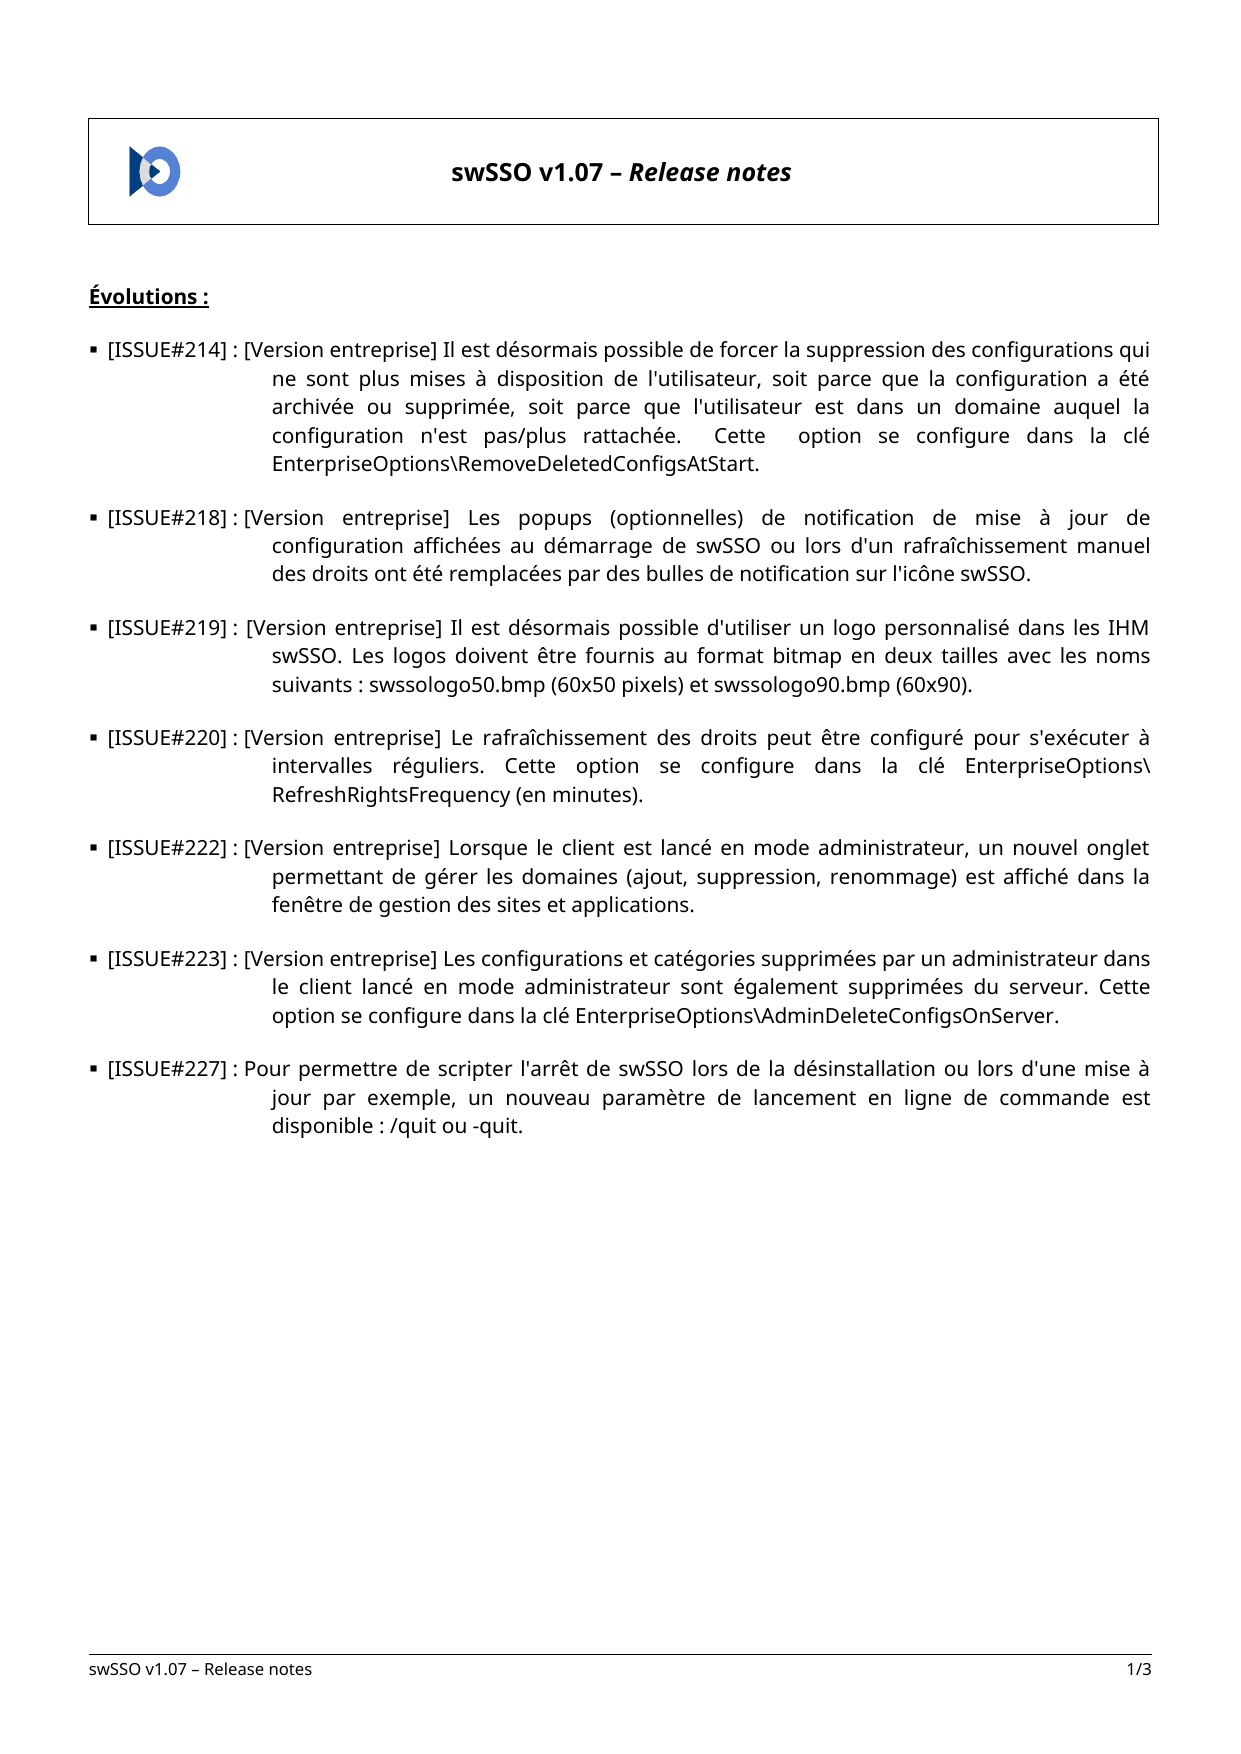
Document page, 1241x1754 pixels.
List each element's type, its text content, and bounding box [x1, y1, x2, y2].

table_header swSSO v1.07 – Release notes [220, 119, 1026, 224]
text Évolutions : [89, 282, 1152, 310]
list [ISSUE#218] : [Version entreprise] Les popups (optionnelles) de notification de mise à jour de configuration affichées au démarrage de swSSO ou lors d'un rafraîchissement manuel des droits ont été remplacées par des bulles de notification sur l'icône swSSO. [89, 503, 1152, 588]
list [ISSUE#214] : [Version entreprise] Il est désormais possible de forcer la suppression des configurations qui ne sont plus mises à disposition de l'utilisateur, soit parce que la configuration a été archivée ou supprimée, soit parce que l'utilisateur est dans un domaine auquel la configuration n'est pas/plus rattachée. Cette option se configure dans la clé EnterpriseOptions\RemoveDeletedConfigsAtStart. [89, 335, 1152, 478]
list [ISSUE#220] : [Version entreprise] Le rafraîchissement des droits peut être configuré pour s'exécuter à intervalles réguliers. Cette option se configure dans la clé EnterpriseOptions\RefreshRightsFrequency (en minutes). [89, 723, 1152, 808]
table_header [1026, 119, 1158, 224]
picture [124, 140, 185, 203]
list [ISSUE#223] : [Version entreprise] Les configurations et catégories supprimées par un administrateur dans le client lancé en mode administrateur sont également supprimées du serveur. Cette option se configure dans la clé EnterpriseOptions\AdminDeleteConfigsOnServer. [89, 944, 1152, 1029]
table_header [89, 119, 220, 224]
list [ISSUE#222] : [Version entreprise] Lorsque le client est lancé en mode administrateur, un nouvel onglet permettant de gérer les domaines (ajout, suppression, renommage) est affiché dans la fenêtre de gestion des sites et applications. [89, 833, 1152, 919]
list [ISSUE#227] : Pour permettre de scripter l'arrêt de swSSO lors de la désinstallation ou lors d'une mise à jour par exemple, un nouveau paramètre de lancement en ligne de commande est disponible : /quit ou -quit. [89, 1054, 1152, 1139]
list [ISSUE#219] : [Version entreprise] Il est désormais possible d'utiliser un logo personnalisé dans les IHM swSSO. Les logos doivent être fournis au format bitmap en deux tailles avec les noms suivants : swssologo50.bmp (60x50 pixels) et swssologo90.bmp (60x90). [89, 613, 1152, 698]
